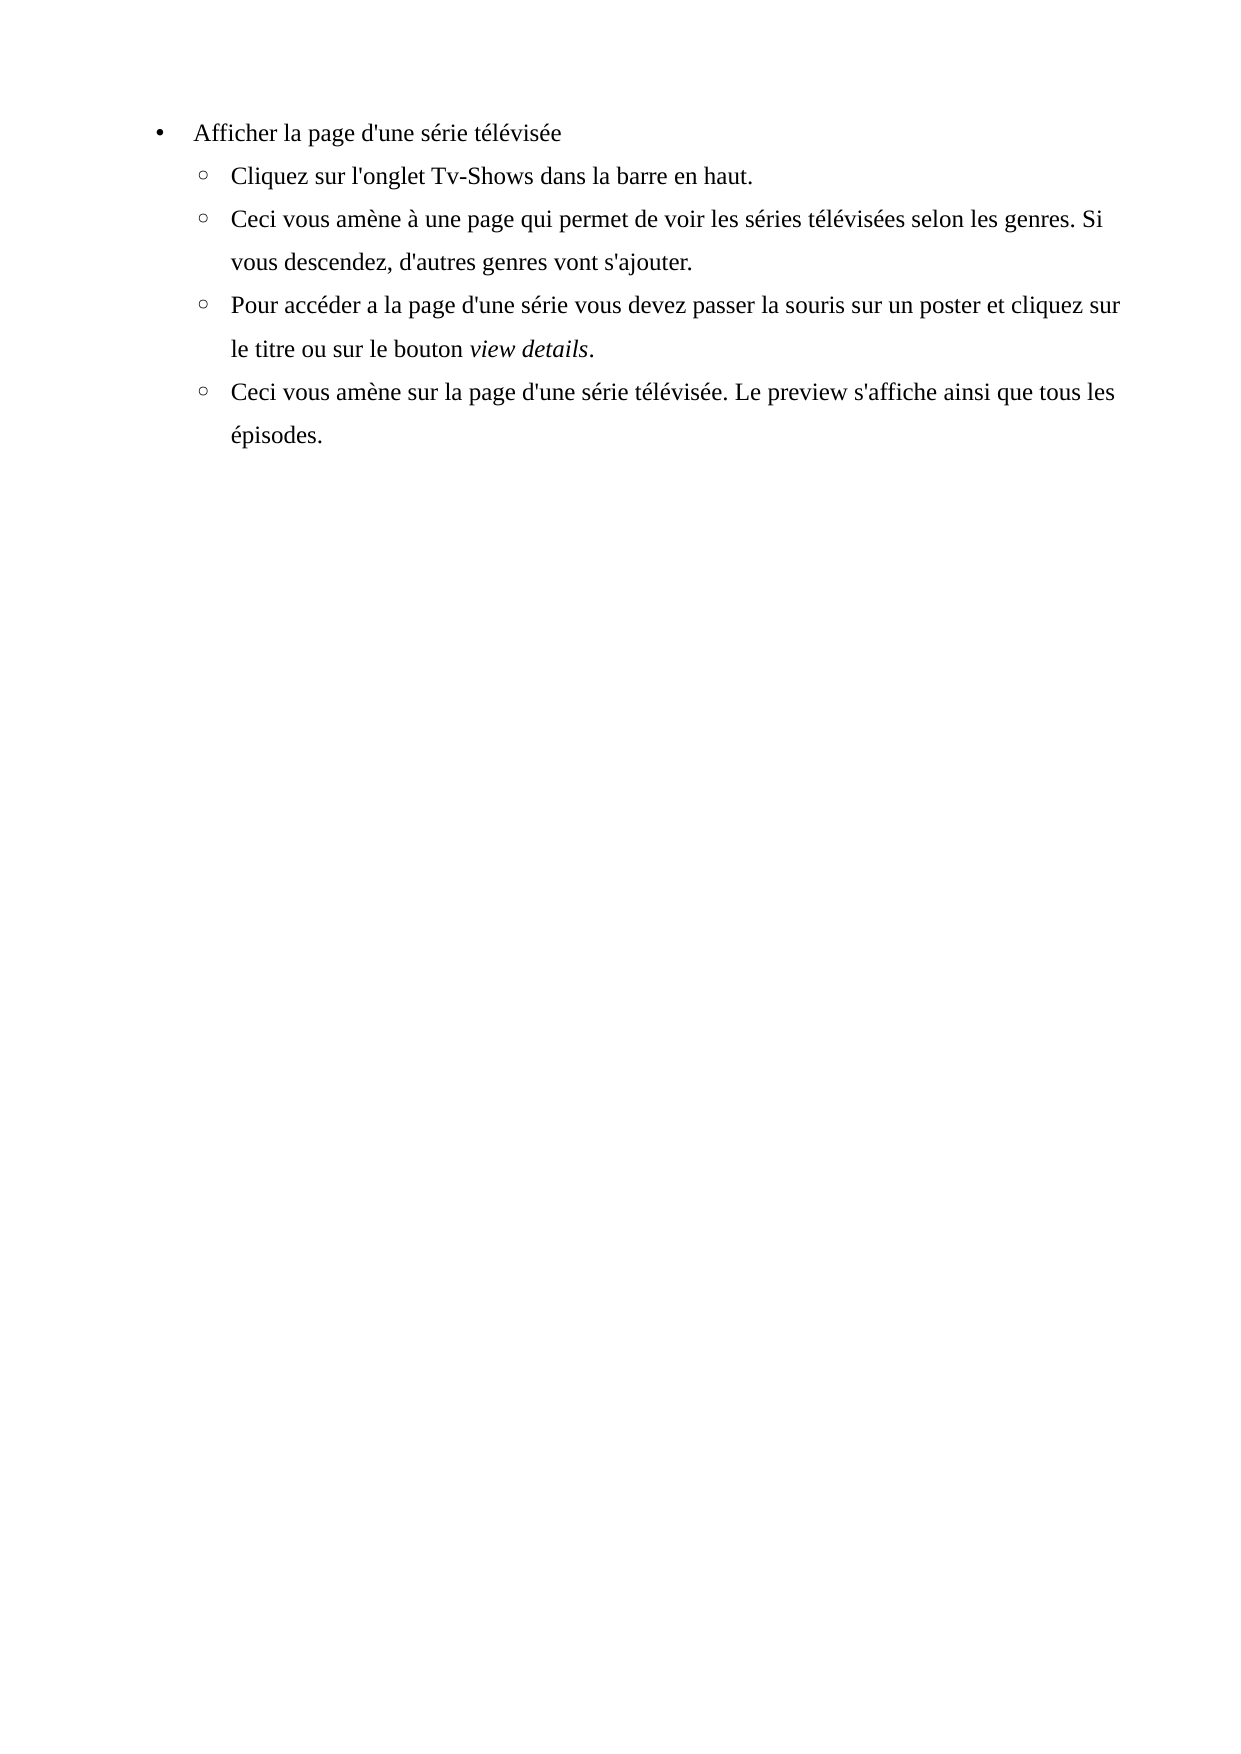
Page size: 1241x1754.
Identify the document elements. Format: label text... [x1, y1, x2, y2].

list Ceci vous amène à une page qui permet de voir les séries télévisées selon les genres. Si vous descendez, d'autres genres vont s'ajouter. [193, 204, 1122, 276]
list Ceci vous amène sur la page d'une série télévisée. Le preview s'affiche ainsi que tous les épisodes. [193, 377, 1122, 492]
list Pour accéder a la page d'une série vous devez passer la souris sur un poster et cliquez sur le titre ou sur le bouton view details. [193, 291, 1122, 362]
list Afficher la page d'une série télévisée [156, 118, 1122, 147]
list Cliquez sur l'onglet Tv-Shows dans la barre en haut. [193, 161, 1122, 190]
